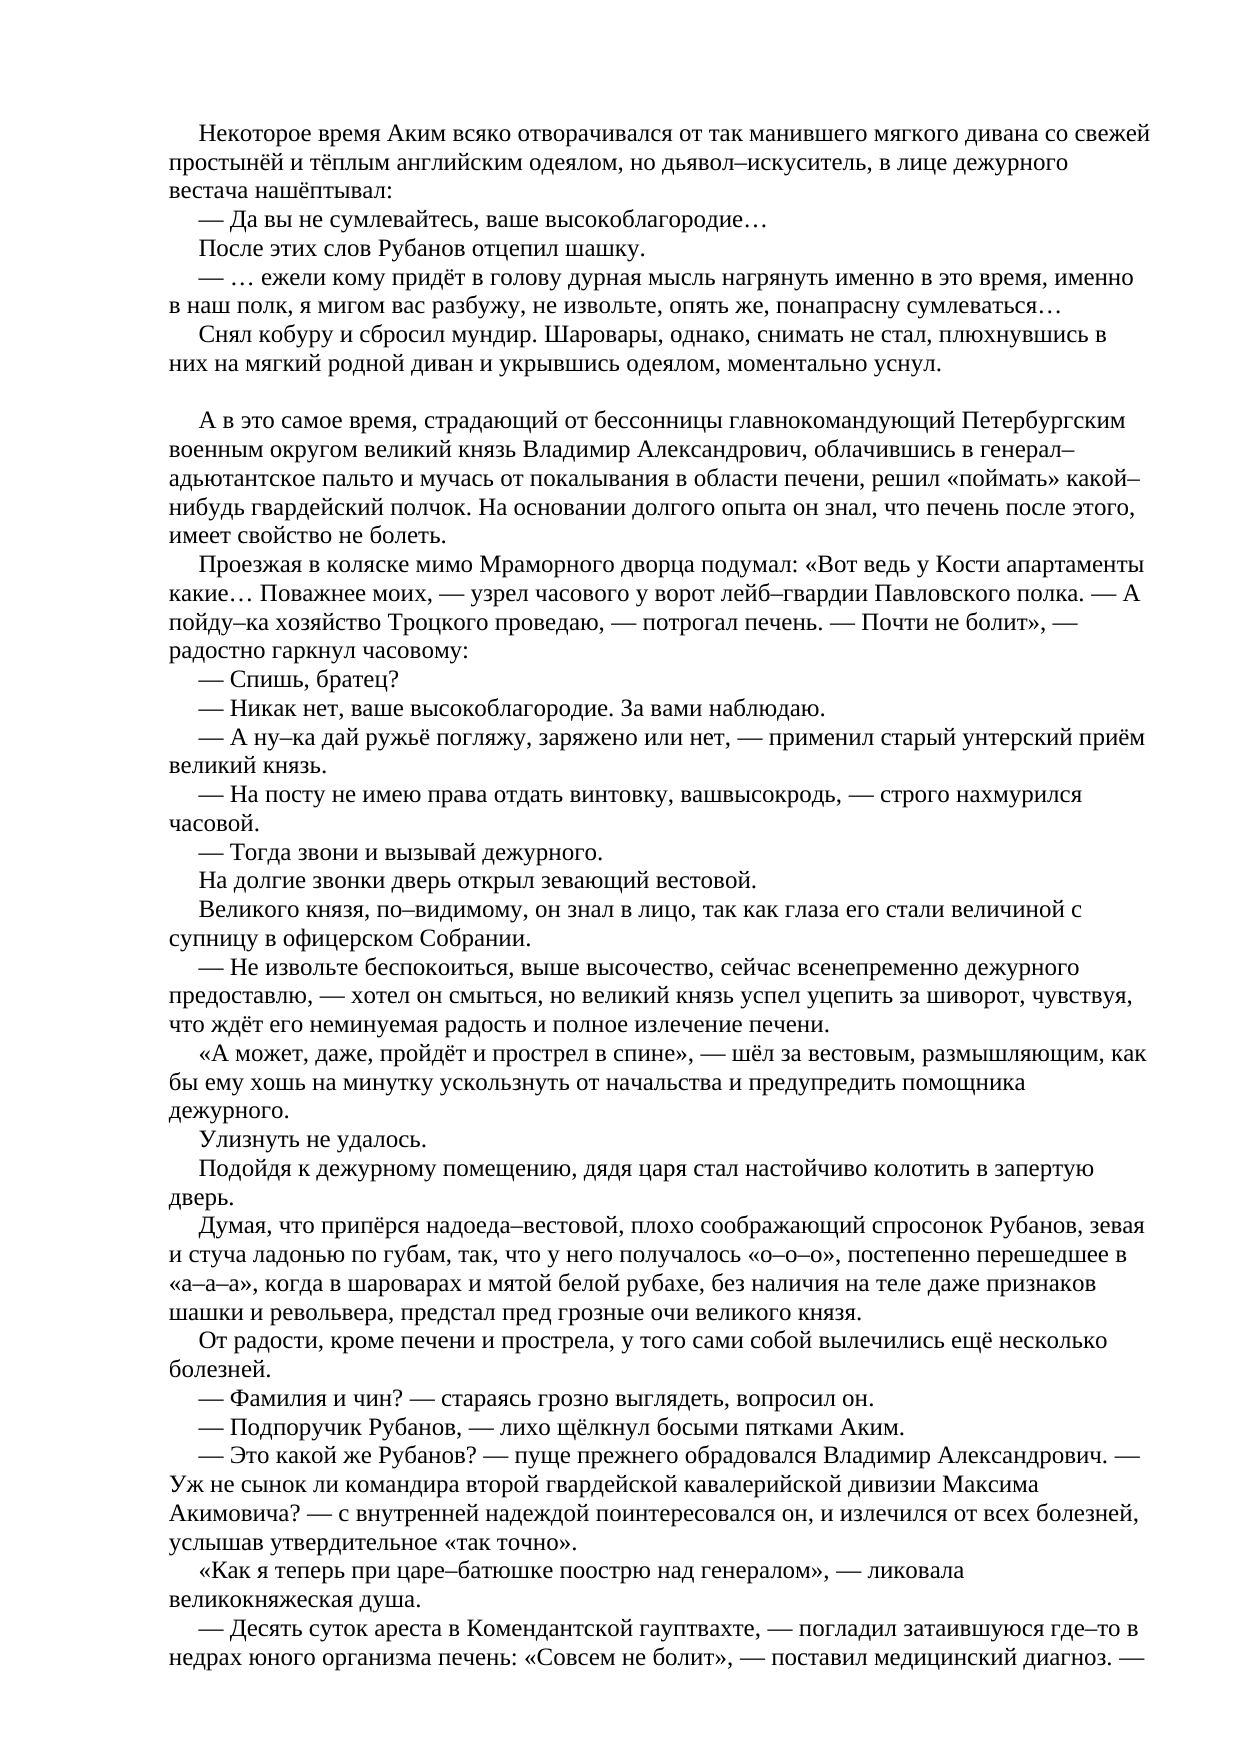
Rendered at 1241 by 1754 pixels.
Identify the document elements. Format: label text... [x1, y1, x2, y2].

text Снял кобуру и сбросил мундир. Шаровары, однако, снимать не стал, плюхнувшись в них на мягкий родной диван и укрывшись одеялом, моментально уснул. [169, 319, 1152, 377]
text Великого князя, по–видимому, он знал в лицо, так как глаза его стали величиной с супницу в офицерском Собрании. [169, 894, 1152, 952]
text — Подпоручик Рубанов, — лихо щёлкнул босыми пятками Аким. [169, 1412, 1152, 1441]
text — На посту не имею права отдать винтовку, вашвысокродь, — строго нахмурился часовой. [169, 779, 1152, 837]
text Улизнуть не удалось. [169, 1124, 1152, 1153]
text На долгие звонки дверь открыл зевающий вестовой. [169, 866, 1152, 894]
text После этих слов Рубанов отцепил шашку. [169, 233, 1152, 262]
text Подойдя к дежурному помещению, дядя царя стал настойчиво колотить в запертую дверь. [169, 1153, 1152, 1211]
text — Фамилия и чин? — стараясь грозно выглядеть, вопросил он. [169, 1383, 1152, 1412]
text — Не извольте беспокоиться, выше высочество, сейчас всенепременно дежурного предоставлю, — хотел он смыться, но великий князь успел уцепить за шиворот, чувствуя, что ждёт его неминуемая радость и полное излечение печени. [169, 952, 1152, 1038]
text — Никак нет, ваше высокоблагородие. За вами наблюдаю. [169, 693, 1152, 722]
text «А может, даже, пройдёт и прострел в спине», — шёл за вестовым, размышляющим, как бы ему хошь на минутку ускользнуть от начальства и предупредить помощника дежурного. [169, 1038, 1152, 1124]
text «Как я теперь при царе–батюшке поострю над генералом», — ликовала великокняжеская душа. [169, 1556, 1152, 1613]
text А в это самое время, страдающий от бессонницы главнокомандующий Петербургским военным округом великий князь Владимир Александрович, облачившись в генерал–адьютантское пальто и мучась от покалывания в области печени, решил «поймать» какой–нибудь гвардейский полчок. На основании долгого опыта он знал, что печень после этого, имеет свойство не болеть. [169, 406, 1152, 549]
text — Да вы не сумлевайтесь, ваше высокоблагородие… [169, 204, 1152, 233]
text — … ежели кому придёт в голову дурная мысль нагрянуть именно в это время, именно в наш полк, я мигом вас разбужу, не извольте, опять же, понапрасну сумлеваться… [169, 262, 1152, 319]
text — Это какой же Рубанов? — пуще прежнего обрадовался Владимир Александрович. — Уж не сынок ли командира второй гвардейской кавалерийской дивизии Максима Акимовича? — с внутренней надеждой поинтересовался он, и излечился от всех болезней, услышав утвердительное «так точно». [169, 1441, 1152, 1556]
text — Тогда звони и вызывай дежурного. [169, 837, 1152, 866]
text От радости, кроме печени и прострела, у того сами собой вылечились ещё несколько болезней. [169, 1326, 1152, 1383]
text Некоторое время Аким всяко отворачивался от так манившего мягкого дивана со свежей простынёй и тёплым английским одеялом, но дьявол–искуситель, в лице дежурного вестача нашёптывал: [169, 118, 1152, 204]
text Думая, что припёрся надоеда–вестовой, плохо соображающий спросонок Рубанов, зевая и стуча ладонью по губам, так, что у него получалось «о–о–о», постепенно перешедшее в «а–а–а», когда в шароварах и мятой белой рубахе, без наличия на теле даже признаков шашки и револьвера, предстал пред грозные очи великого князя. [169, 1211, 1152, 1326]
text — Спишь, братец? [169, 664, 1152, 693]
text Проезжая в коляске мимо Мраморного дворца подумал: «Вот ведь у Кости апартаменты какие… Поважнее моих, — узрел часового у ворот лейб–гвардии Павловского полка. — А пойду–ка хозяйство Троцкого проведаю, — потрогал печень. — Почти не болит», — радостно гаркнул часовому: [169, 549, 1152, 664]
text — Десять суток ареста в Комендантской гауптвахте, — погладил затаившуюся где–то в недрах юного организма печень: «Совсем не болит», — поставил медицинский диагноз. — [169, 1613, 1152, 1671]
text — А ну–ка дай ружьё погляжу, заряжено или нет, — применил старый унтерский приём великий князь. [169, 722, 1152, 779]
